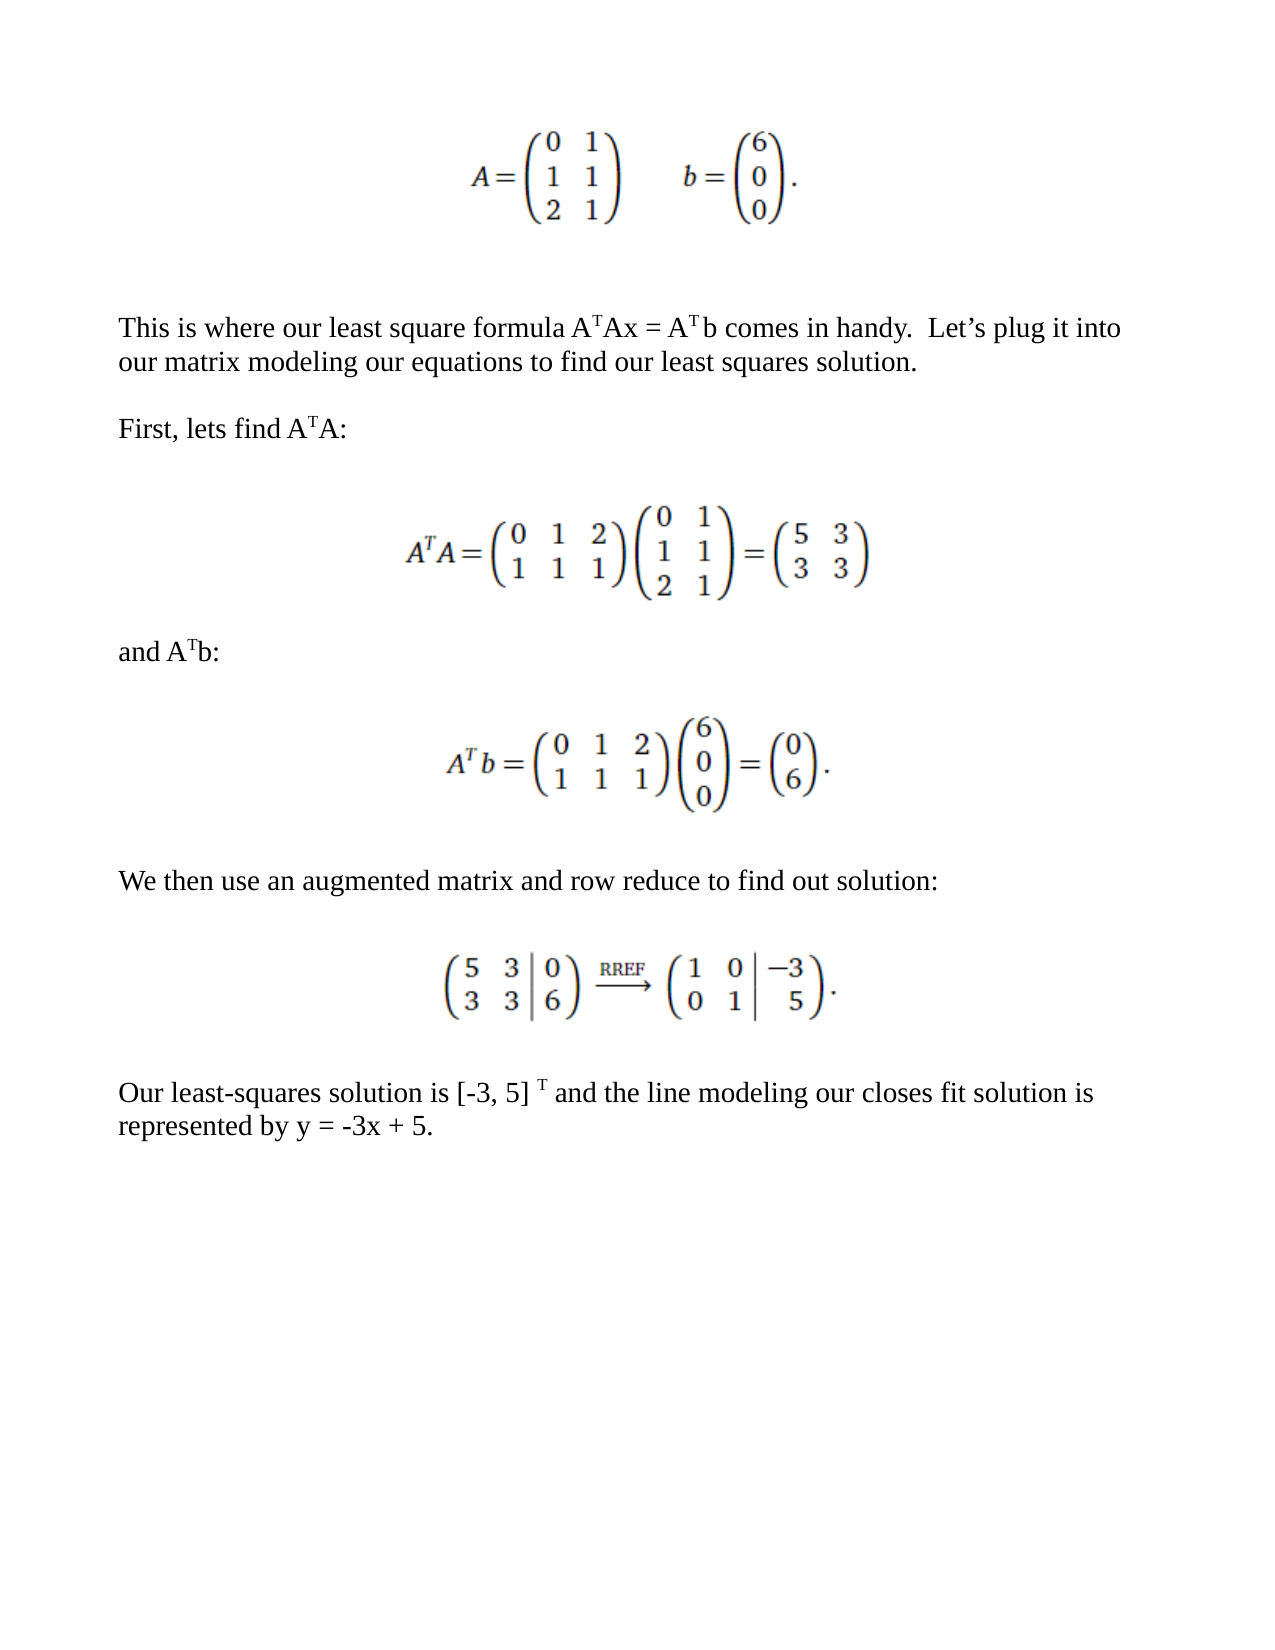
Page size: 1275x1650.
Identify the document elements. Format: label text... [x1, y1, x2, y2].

text and ATb: [118, 635, 1157, 668]
text This is where our least square formula ATAx = AT b comes in handy. Let’s plug it into our matrix modeling our equations to find our least squares solution. [118, 311, 1157, 378]
text We then use an augmented matrix and row reduce to find out solution: [118, 863, 1157, 897]
picture [382, 478, 893, 635]
picture [455, 118, 820, 244]
picture [418, 930, 858, 1042]
text First, lets find ATA: [118, 411, 1157, 445]
text Our least-squares solution is [-3, 5] T and the line modeling our closes fit solution is represented by y = -3x + 5. [118, 1075, 1157, 1142]
picture [426, 701, 849, 830]
